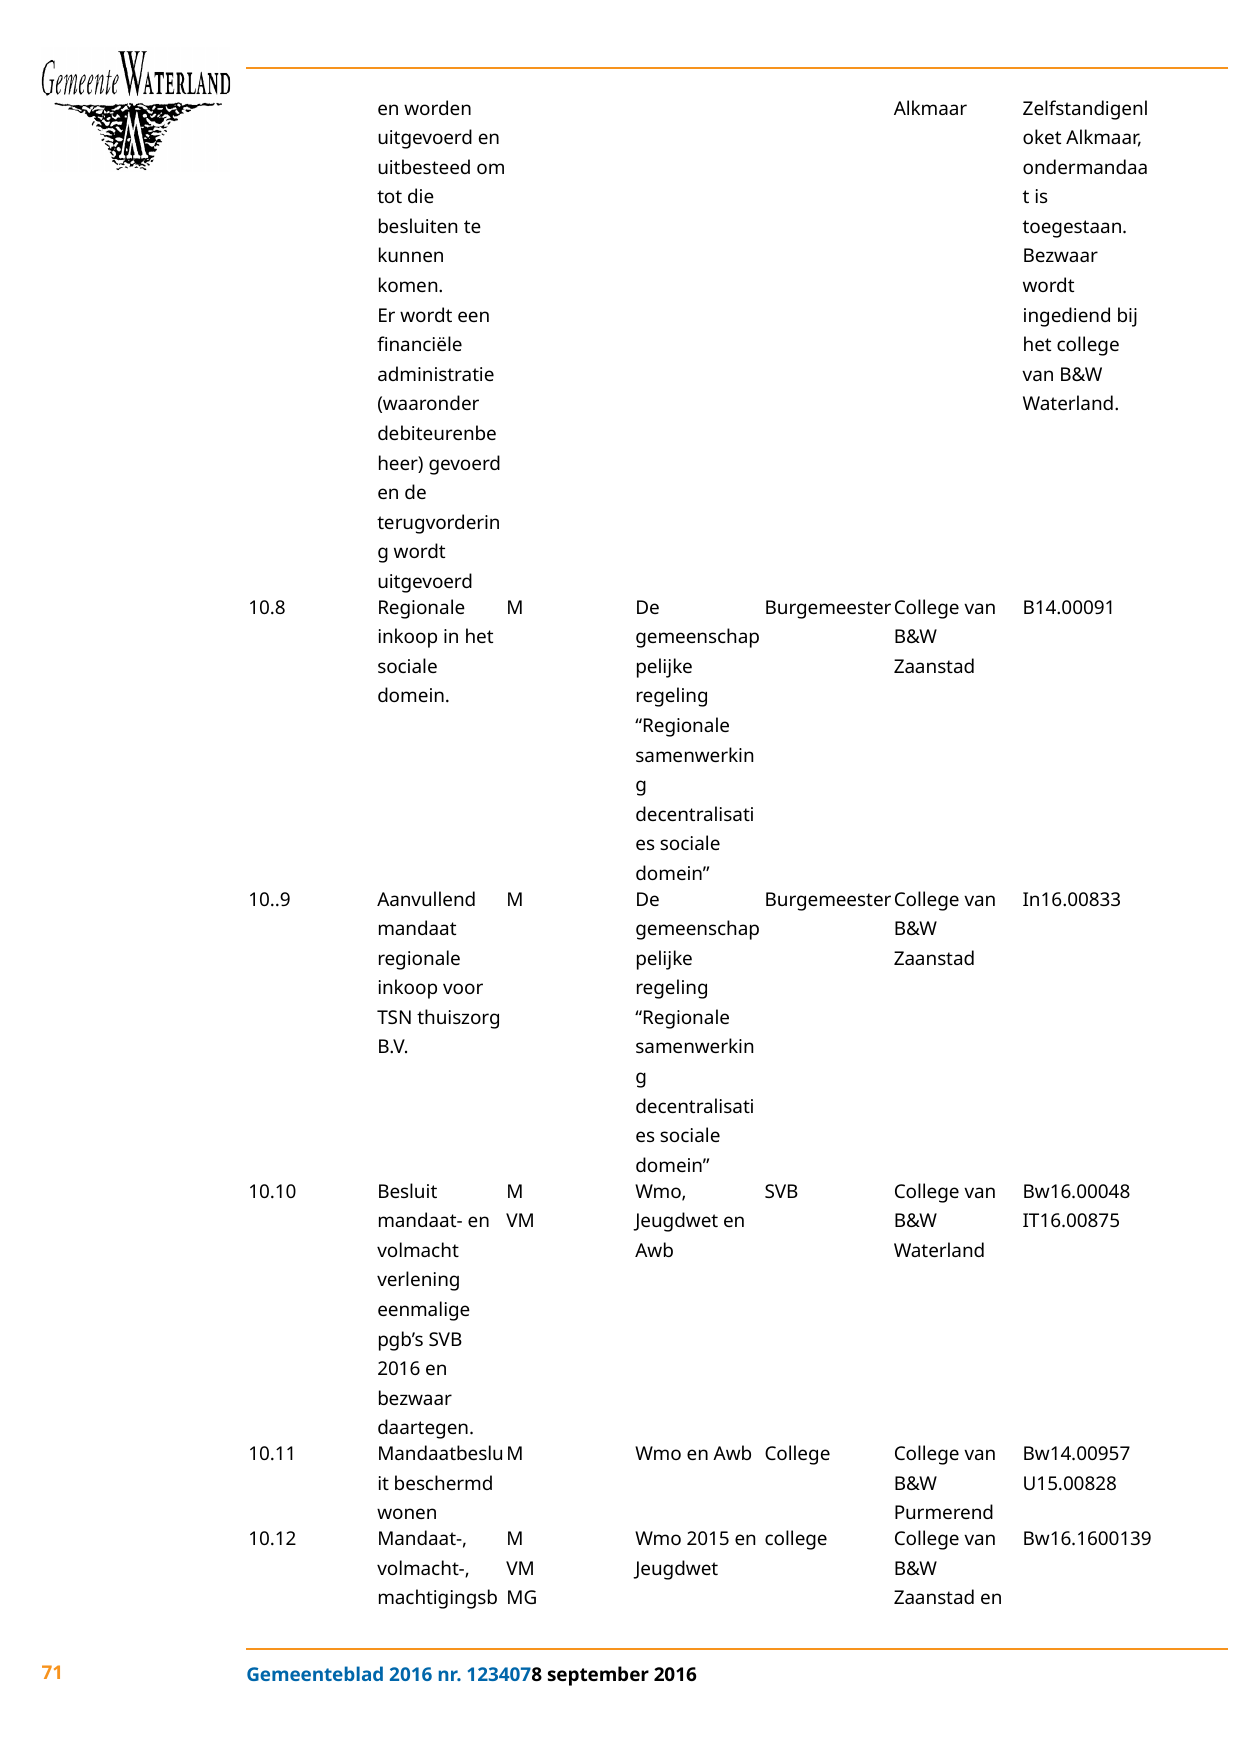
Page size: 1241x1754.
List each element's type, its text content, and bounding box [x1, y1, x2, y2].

picture [41, 47, 231, 172]
table_cell Zelfstandigenloket Alkmaar, ondermandaat is toegestaan. Bezwaar wordt ingediend bij het college van B&W Waterland. [1023, 95, 1152, 594]
table_cell M [506, 886, 635, 1178]
table_cell Wmo 2015 en Jeugdwet [635, 1525, 764, 1610]
table_cell Bw16.00048 IT16.00875 [1023, 1178, 1152, 1440]
table_cell Wmo en Awb [635, 1440, 764, 1525]
table_cell Burgemeester [764, 594, 893, 886]
table_cell Alkmaar [894, 95, 1022, 594]
table_cell Bw14.00957 U15.00828 [1023, 1440, 1152, 1525]
table_cell [635, 95, 764, 594]
table_cell 10.12 [248, 1525, 377, 1610]
table_cell 10.11 [248, 1440, 377, 1525]
table_cell [764, 95, 893, 594]
table_cell Mandaat-, volmacht-, machtigingsb [377, 1525, 506, 1610]
table_cell College van B&W Zaanstad en [894, 1525, 1022, 1610]
table_cell Aanvullend mandaat regionale inkoop voor TSN thuiszorg B.V. [377, 886, 506, 1178]
table_cell SVB [764, 1178, 893, 1440]
table_cell 10.10 [248, 1178, 377, 1440]
table_cell In16.00833 [1023, 886, 1152, 1178]
table_cell College van B&W Purmerend [894, 1440, 1022, 1525]
table_cell M [506, 1440, 635, 1525]
table_cell M VM MG [506, 1525, 635, 1610]
table_cell B14.00091 [1023, 594, 1152, 886]
table_cell college [764, 1525, 893, 1610]
table_cell Bw16.1600139 [1023, 1525, 1152, 1610]
table_cell Mandaatbesluit beschermd wonen [377, 1440, 506, 1525]
table_cell M VM [506, 1178, 635, 1440]
table_cell Burgemeester [764, 886, 893, 1178]
table_cell Besluit mandaat- en volmacht verlening eenmalige pgb’s SVB 2016 en bezwaar daartegen. [377, 1178, 506, 1440]
table_cell 10.8 [248, 594, 377, 886]
table_cell De gemeenschappelijke regeling “Regionale samenwerking decentralisaties sociale domein” [635, 886, 764, 1178]
table_cell Wmo, Jeugdwet en Awb [635, 1178, 764, 1440]
table_cell College van B&W Zaanstad [894, 594, 1022, 886]
table_cell College van B&W Waterland [894, 1178, 1022, 1440]
table_cell [506, 95, 635, 594]
table_cell en worden uitgevoerd en uitbesteed om tot die besluiten te kunnen komen. Er wordt een financiële administratie (waaronder debiteurenbeheer) gevoerd en de terugvordering wordt uitgevoerd [377, 95, 506, 594]
table_cell College van B&W Zaanstad [894, 886, 1022, 1178]
table_cell De gemeenschappelijke regeling “Regionale samenwerking decentralisaties sociale domein” [635, 594, 764, 886]
table_cell Regionale inkoop in het sociale domein. [377, 594, 506, 886]
table_cell 10..9 [248, 886, 377, 1178]
table_cell College [764, 1440, 893, 1525]
table_cell M [506, 594, 635, 886]
table_cell [248, 95, 377, 594]
